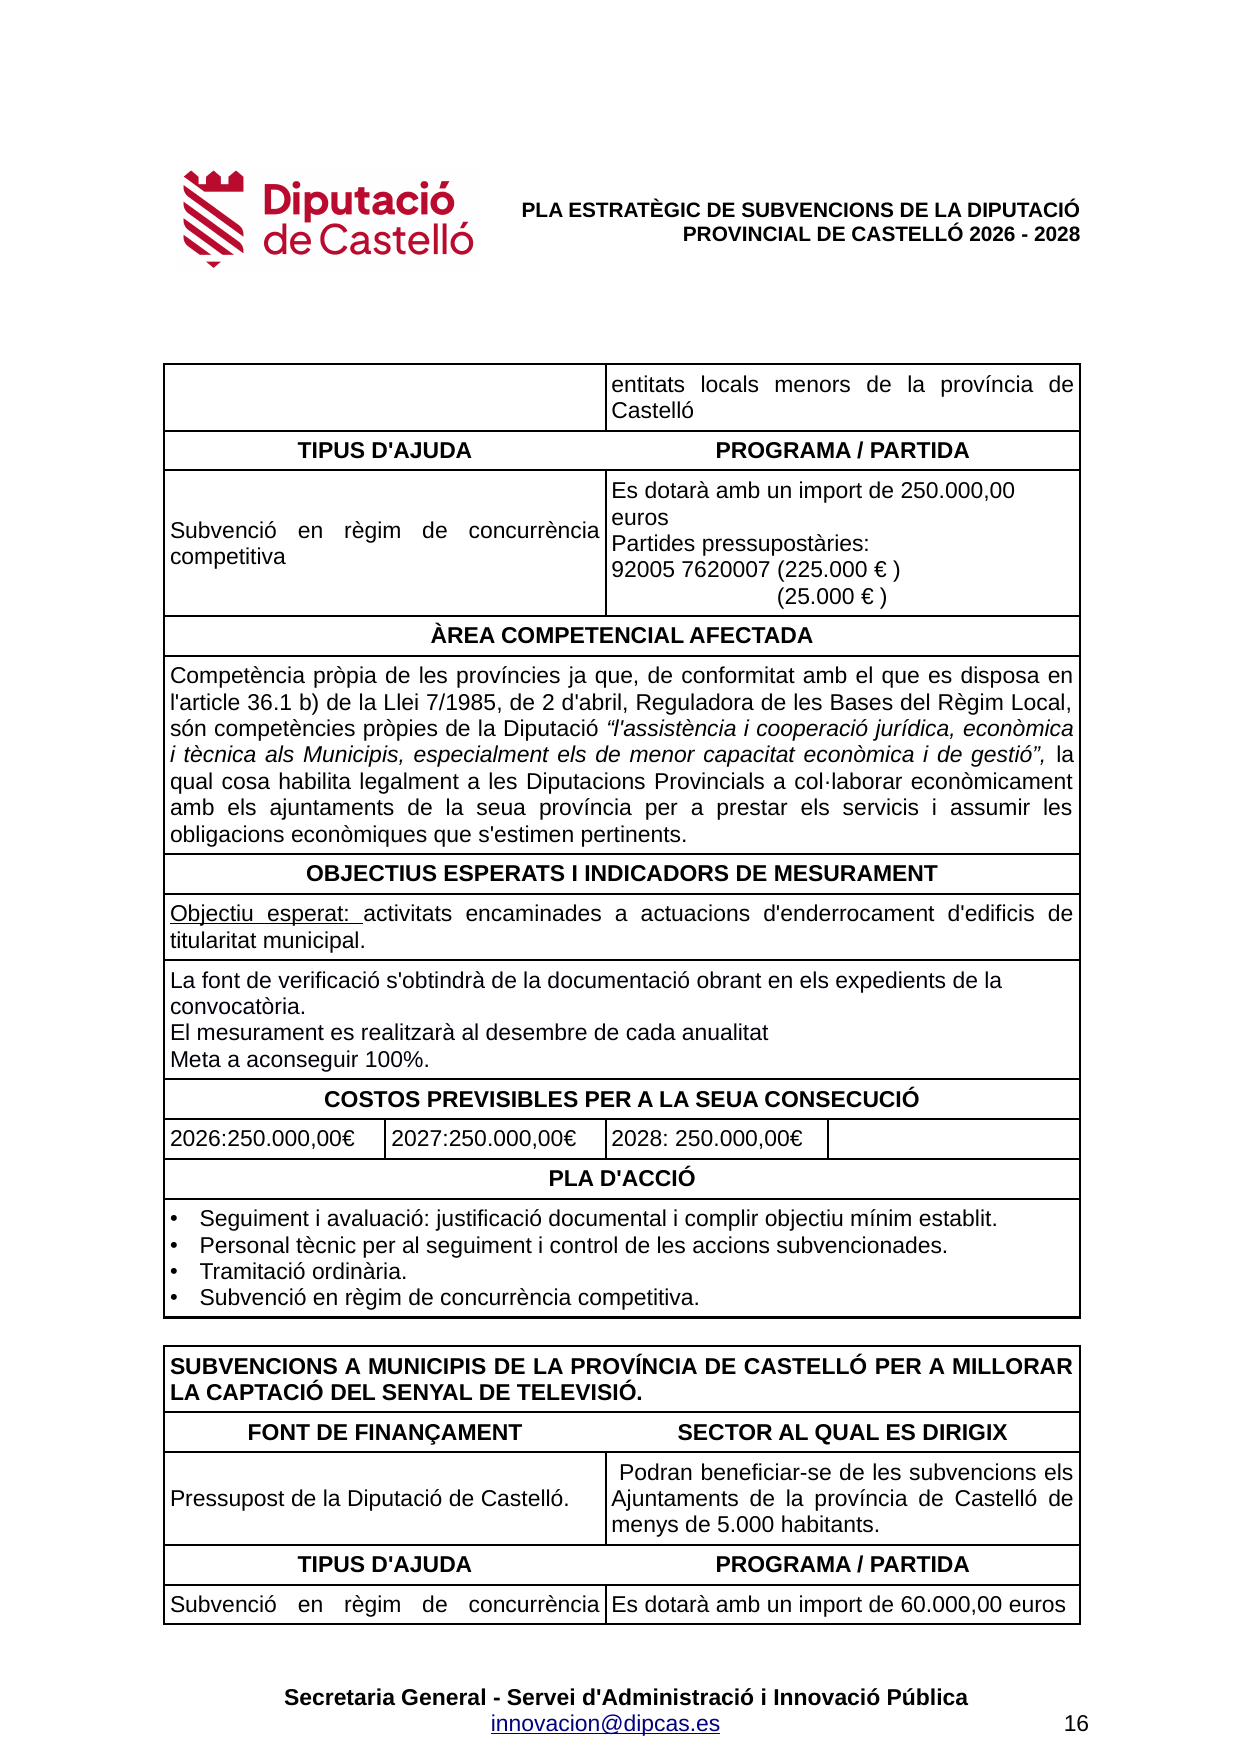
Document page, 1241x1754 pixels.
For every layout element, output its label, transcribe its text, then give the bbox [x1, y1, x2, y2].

table_cell TIPUS D'AJUDA [165, 432, 606, 469]
table_cell Seguiment i avaluació: justificació documental i complir objectiu mínim establit. Personal tècnic per al seguiment i control de les accions subvencionades. Tramitació ordinària. Subvenció en règim de concurrència competitiva. [165, 1200, 1079, 1316]
table_cell 2028: 250.000,00€ [607, 1120, 827, 1157]
table_cell Objectiu esperat: activitats encaminades a actuacions d'enderrocament d'edificis de titularitat municipal. [165, 895, 1079, 959]
table_cell FONT DE FINANÇAMENT [165, 1413, 606, 1451]
table_cell 2027:250.000,00€ [386, 1120, 605, 1157]
table_cell ÀREA COMPETENCIAL AFECTADA [165, 617, 1079, 654]
table_cell Pressupost de la Diputació de Castelló. [165, 1453, 605, 1543]
table_cell Es dotarà amb un import de 250.000,00 euros Partides pressupostàries: 92005 7620007 (225.000 € ) (25.000 € ) [607, 471, 1079, 615]
table_cell Subvenció en règim de concurrència competitiva [165, 471, 605, 615]
table_cell OBJECTIUS ESPERATS I INDICADORS DE MESURAMENT [165, 855, 1079, 892]
table_cell [165, 365, 605, 429]
picture [178, 167, 478, 272]
table_cell Es dotarà amb un import de 60.000,00 euros [607, 1586, 1079, 1623]
table_cell COSTOS PREVISIBLES PER A LA SEUA CONSECUCIÓ [165, 1080, 1079, 1118]
table_cell PROGRAMA / PARTIDA [606, 432, 1079, 469]
table_cell Subvenció en règim de concurrència [165, 1586, 605, 1623]
table_cell PROGRAMA / PARTIDA [606, 1546, 1079, 1583]
table_cell 2026:250.000,00€ [165, 1120, 384, 1157]
table_cell TIPUS D'AJUDA [165, 1546, 606, 1583]
table_cell PLA D'ACCIÓ [165, 1160, 1079, 1197]
table_cell Podran beneficiar-se de les subvencions els Ajuntaments de la província de Castelló de menys de 5.000 habitants. [607, 1453, 1079, 1543]
table_cell entitats locals menors de la província de Castelló [607, 365, 1079, 429]
table_cell La font de verificació s'obtindrà de la documentació obrant en els expedients de la convocatòria. El mesurament es realitzarà al desembre de cada anualitat Meta a aconseguir 100%. [165, 961, 1079, 1078]
table_cell [829, 1120, 1079, 1157]
table_cell SECTOR AL QUAL ES DIRIGIX [606, 1413, 1079, 1451]
table_cell Competència pròpia de les províncies ja que, de conformitat amb el que es disposa en l'article 36.1 b) de la Llei 7/1985, de 2 d'abril, Reguladora de les Bases del Règim Local, són competències pròpies de la Diputació “l'assistència i cooperació jurídica, econòmica i tècnica als Municipis, especialment els de menor capacitat econòmica i de gestió”, la qual cosa habilita legalment a les Diputacions Provincials a col·laborar econòmicament amb els ajuntaments de la seua província per a prestar els servicis i assumir les obligacions econòmiques que s'estimen pertinents. [165, 657, 1079, 853]
table_header SUBVENCIONS A MUNICIPIS DE LA PROVÍNCIA DE CASTELLÓ PER A MILLORAR LA CAPTACIÓ DEL SENYAL DE TELEVISIÓ. [165, 1347, 1079, 1411]
